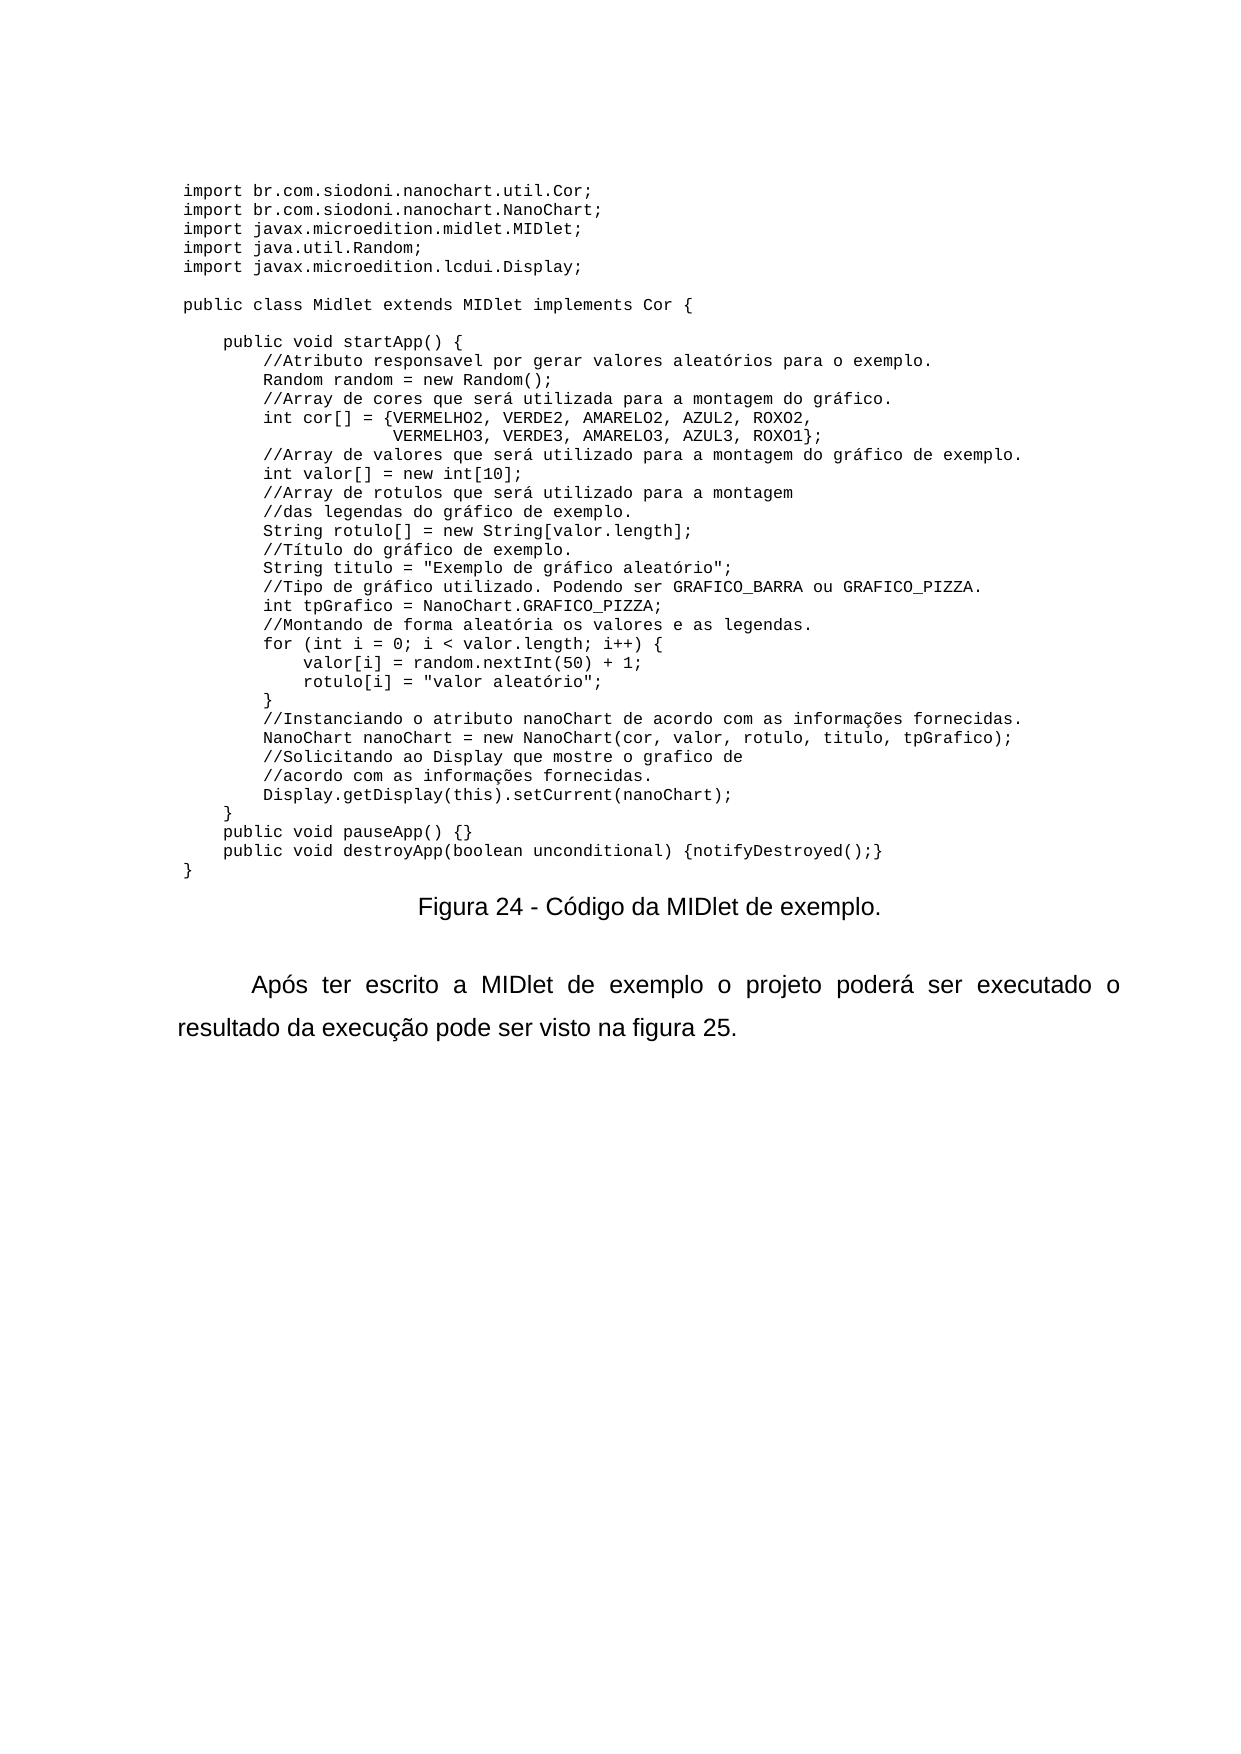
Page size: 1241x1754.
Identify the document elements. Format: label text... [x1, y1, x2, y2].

table_cell Figura 24 - Código da MIDlet de exemplo. [177, 886, 1122, 926]
table_header import br.com.siodoni.nanochart.util.Cor; import br.com.siodoni.nanochart.NanoChart; import javax.microedition.midlet.MIDlet; import java.util.Random; import javax.microedition.lcdui.Display; public class Midlet extends MIDlet implements Cor { public void startApp() { //Atributo responsavel por gerar valores aleatórios para o exemplo. Random random = new Random(); //Array de cores que será utilizada para a montagem do gráfico. int cor[] = {VERMELHO2, VERDE2, AMARELO2, AZUL2, ROXO2, VERMELHO3, VERDE3, AMARELO3, AZUL3, ROXO1}; //Array de valores que será utilizado para a montagem do gráfico de exemplo. int valor[] = new int[10]; //Array de rotulos que será utilizado para a montagem //das legendas do gráfico de exemplo. String rotulo[] = new String[valor.length]; //Título do gráfico de exemplo. String titulo = "Exemplo de gráfico aleatório"; //Tipo de gráfico utilizado. Podendo ser GRAFICO_BARRA ou GRAFICO_PIZZA. int tpGrafico = NanoChart.GRAFICO_PIZZA; //Montando de forma aleatória os valores e as legendas. for (int i = 0; i < valor.length; i++) { valor[i] = random.nextInt(50) + 1; rotulo[i] = "valor aleatório"; } //Instanciando o atributo nanoChart de acordo com as informações fornecidas. NanoChart nanoChart = new NanoChart(cor, valor, rotulo, titulo, tpGrafico); //Solicitando ao Display que mostre o grafico de //acordo com as informações fornecidas. Display.getDisplay(this).setCurrent(nanoChart); } public void pauseApp() {} public void destroyApp(boolean unconditional) {notifyDestroyed();} } [177, 177, 1122, 886]
text Após ter escrito a MIDlet de exemplo o projeto poderá ser executado o resultado da execução pode ser visto na figura 25. [177, 969, 1122, 1041]
